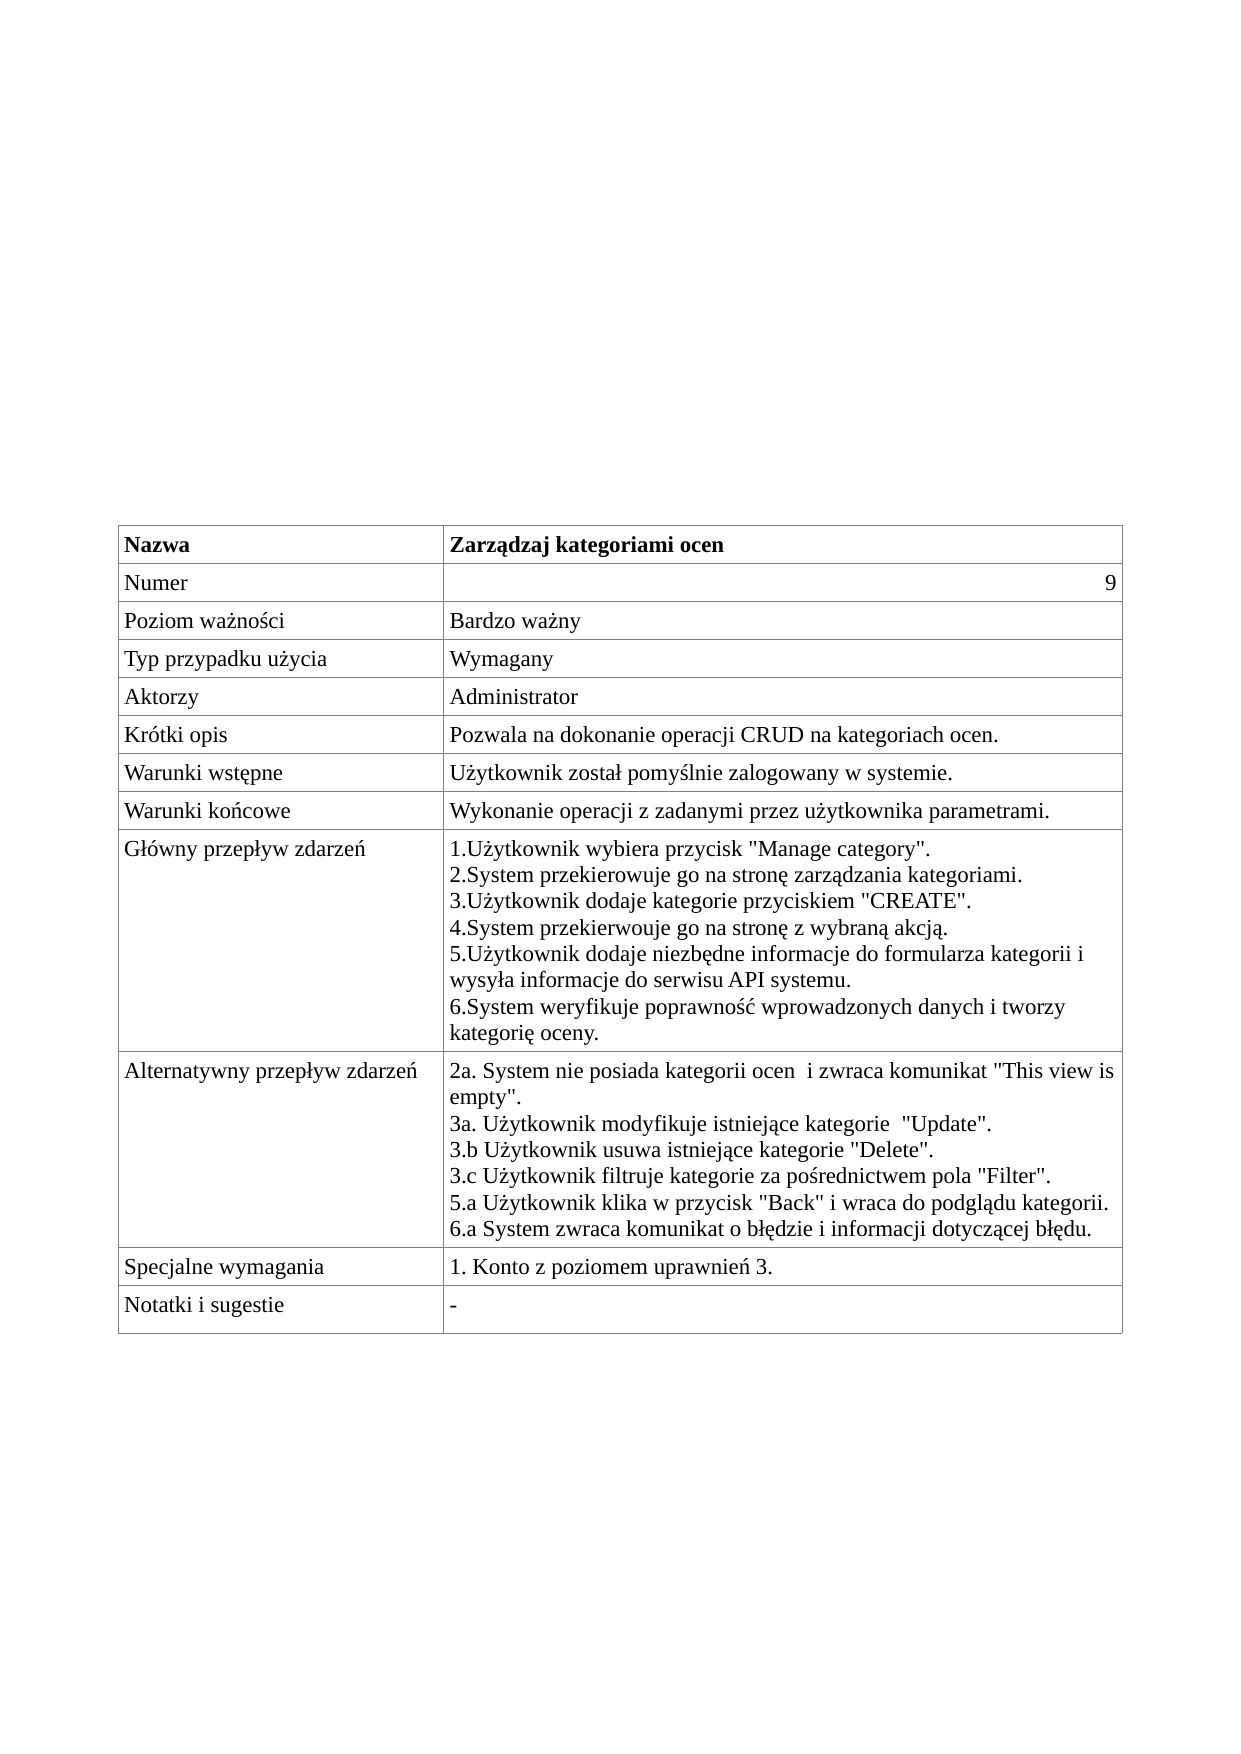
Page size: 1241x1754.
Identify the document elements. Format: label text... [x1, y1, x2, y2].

table_cell Numer [119, 564, 443, 601]
table_cell Główny przepływ zdarzeń [119, 830, 443, 1051]
table_cell 9 [444, 564, 1122, 601]
table_cell 2a. System nie posiada kategorii ocen i zwraca komunikat "This view is empty". 3a. Użytkownik modyfikuje istniejące kategorie "Update". 3.b Użytkownik usuwa istniejące kategorie "Delete". 3.c Użytkownik filtruje kategorie za pośrednictwem pola "Filter". 5.a Użytkownik klika w przycisk "Back" i wraca do podglądu kategorii. 6.a System zwraca komunikat o błędzie i informacji dotyczącej błędu. [444, 1052, 1122, 1247]
table_cell Warunki wstępne [119, 754, 443, 791]
table_cell Typ przypadku użycia [119, 640, 443, 677]
table_cell Krótki opis [119, 716, 443, 753]
table_cell Użytkownik został pomyślnie zalogowany w systemie. [444, 754, 1122, 791]
table_header Nazwa [119, 526, 443, 563]
table_cell Aktorzy [119, 678, 443, 715]
table_cell 1.Użytkownik wybiera przycisk "Manage category". 2.System przekierowuje go na stronę zarządzania kategoriami. 3.Użytkownik dodaje kategorie przyciskiem "CREATE". 4.System przekierwouje go na stronę z wybraną akcją. 5.Użytkownik dodaje niezbędne informacje do formularza kategorii i wysyła informacje do serwisu API systemu. 6.System weryfikuje poprawność wprowadzonych danych i tworzy kategorię oceny. [444, 830, 1122, 1051]
table_cell Specjalne wymagania [119, 1248, 443, 1285]
table_cell Wymagany [444, 640, 1122, 677]
table_cell Notatki i sugestie [119, 1286, 443, 1333]
table_cell Warunki końcowe [119, 792, 443, 829]
table_cell - [444, 1286, 1122, 1333]
table_cell Bardzo ważny [444, 602, 1122, 639]
table_cell Alternatywny przepływ zdarzeń [119, 1052, 443, 1247]
table_cell Pozwala na dokonanie operacji CRUD na kategoriach ocen. [444, 716, 1122, 753]
table_header Zarządzaj kategoriami ocen [444, 526, 1122, 563]
table_cell Wykonanie operacji z zadanymi przez użytkownika parametrami. [444, 792, 1122, 829]
table_cell Administrator [444, 678, 1122, 715]
table_cell 1. Konto z poziomem uprawnień 3. [444, 1248, 1122, 1285]
table_cell Poziom ważności [119, 602, 443, 639]
